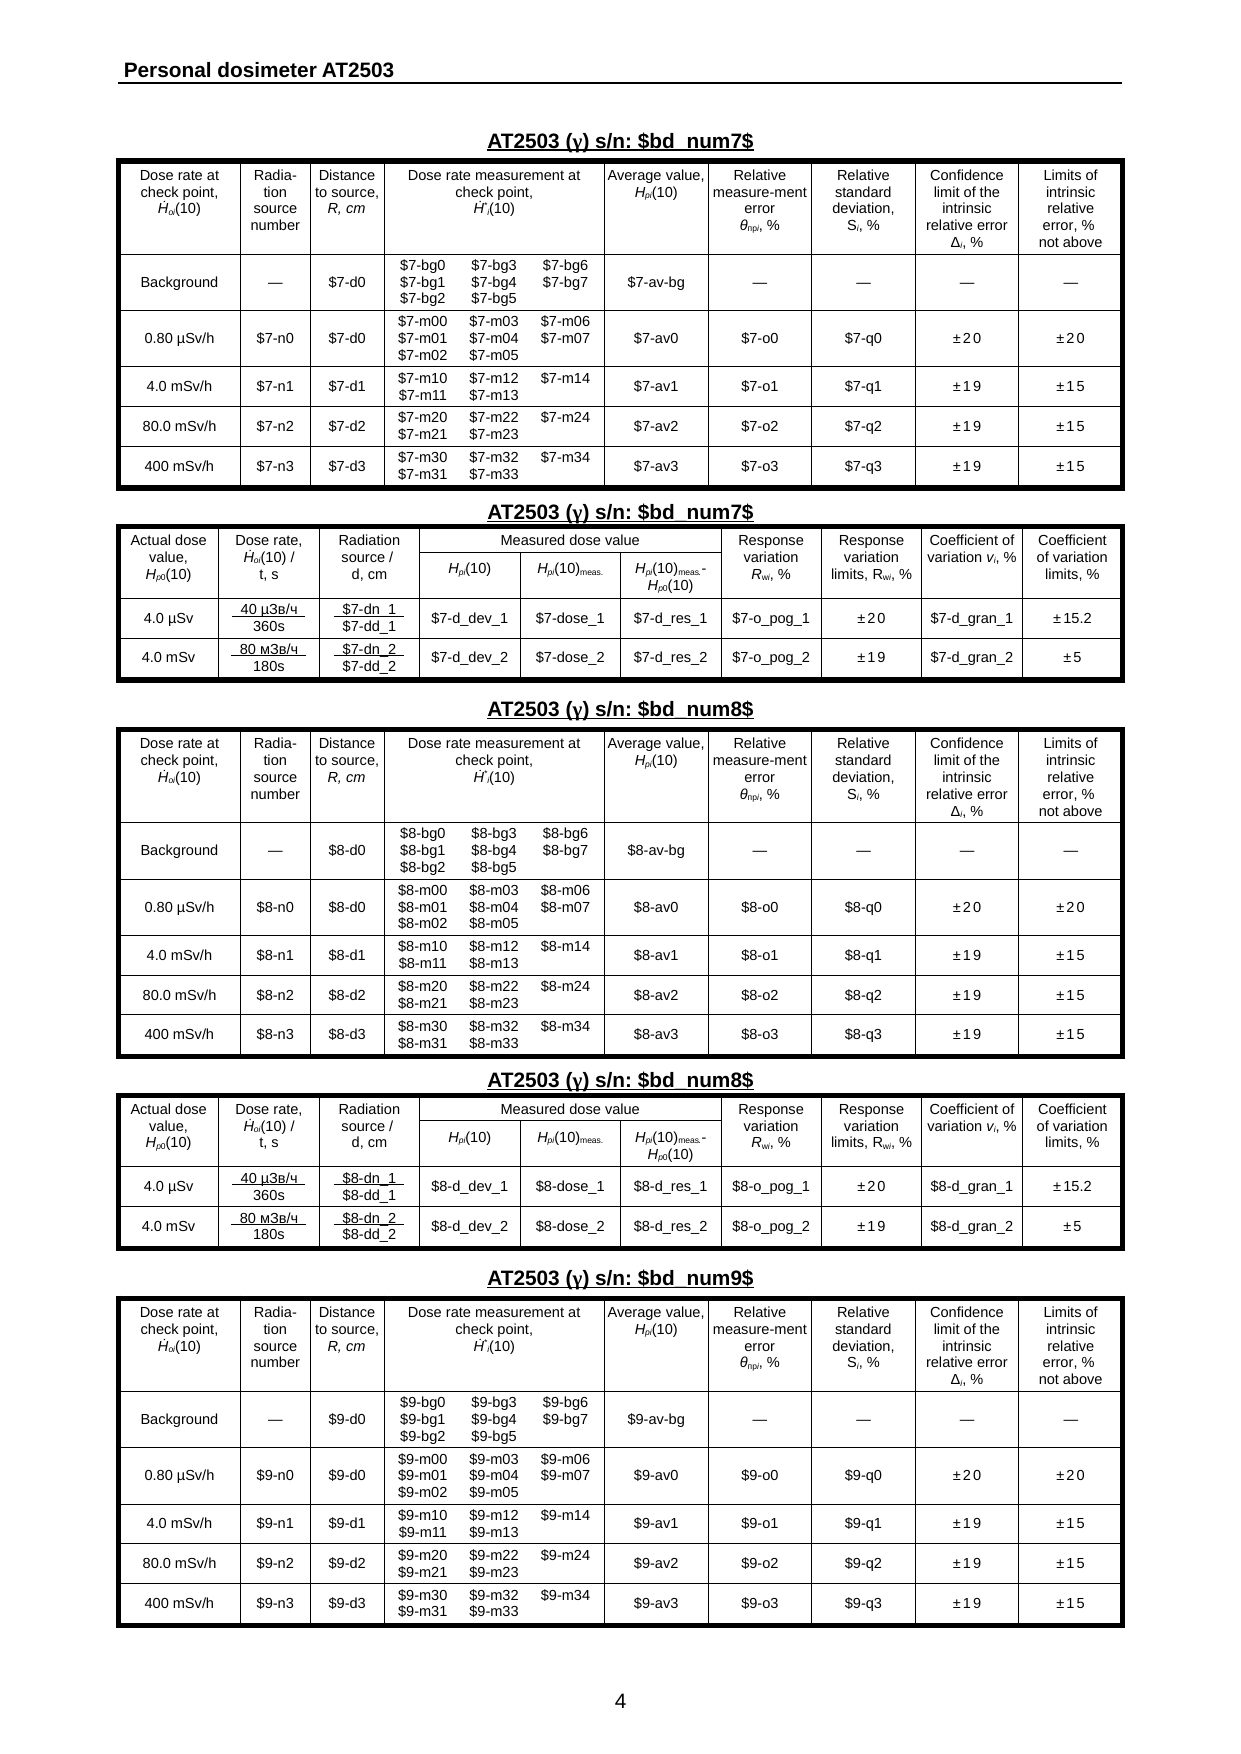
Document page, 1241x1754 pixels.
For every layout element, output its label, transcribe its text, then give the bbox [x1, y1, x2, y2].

table_cell — [916, 823, 1018, 878]
table_cell Actual dose value, Hp0(10) [121, 529, 218, 598]
table_cell $8-q3 [812, 1015, 915, 1054]
table_cell Dose rate measurement at check point, Ḣ*i(10) [385, 1301, 604, 1391]
table_cell Relative measure-ment error θпрi, % [709, 1301, 811, 1391]
table_cell $9-av1 [605, 1505, 708, 1543]
table_cell ±20 [1019, 880, 1120, 935]
table_cell Relative measure-ment error θпрi, % [709, 732, 811, 822]
table_cell Hpi(10)meas. [521, 553, 620, 598]
table_cell $7-m10 $7-m11 $7-m12 $7-m13 $7-m14 [385, 367, 604, 406]
table_cell ±15 [1019, 1505, 1120, 1543]
table_cell $7-m20 $7-m21 $7-m22 $7-m23 $7-m24 [385, 407, 604, 446]
table_cell $7-av-bg [605, 255, 708, 310]
table_cell $9-av2 [605, 1544, 708, 1583]
table_cell $7-d_res_1 [621, 599, 721, 637]
table_cell $9-d2 [311, 1544, 384, 1583]
table_cell Dose rate measurement at check point, Ḣ*i(10) [385, 732, 604, 822]
table_cell $9-o0 [709, 1448, 811, 1504]
table_cell $7-d_res_2 [621, 639, 721, 677]
table_cell ±15 [1019, 1544, 1120, 1583]
table_cell $8-d_dev_1 [420, 1167, 520, 1206]
table_cell Distance to source, R, сm [311, 1301, 384, 1391]
table_cell 80.0 mSv/h [121, 976, 240, 1014]
table_cell $8-o2 [709, 976, 811, 1014]
table_cell Background [121, 255, 240, 310]
table_cell $8-n3 [241, 1015, 310, 1054]
table_cell $8-d_gran_2 [922, 1207, 1022, 1246]
table_cell $8-dn_1 $8-dd_1 [320, 1167, 419, 1206]
table_cell Relative standard deviation, Si, % [812, 164, 915, 253]
table_cell ±19 [916, 367, 1018, 406]
table_cell Response variation limits, Rwi, % [822, 1098, 921, 1166]
table_cell Background [121, 823, 240, 878]
table_cell $9-d1 [311, 1505, 384, 1543]
table_cell $9-q2 [812, 1544, 915, 1583]
table_cell ±19 [916, 1505, 1018, 1543]
table_cell 40 µЗв/ч 360s [219, 1167, 319, 1206]
table_cell Response variation limits, Rwi, % [822, 529, 921, 598]
table_cell $8-dose_2 [521, 1207, 620, 1246]
table_cell 400 mSv/h [121, 1584, 240, 1623]
table_cell $7-d1 [311, 367, 384, 406]
table_cell $9-av0 [605, 1448, 708, 1504]
table_cell 80.0 mSv/h [121, 1544, 240, 1583]
table_cell Hpi(10) [420, 1121, 520, 1166]
table_cell $9-d0 [311, 1392, 384, 1447]
table_cell $8-dose_1 [521, 1167, 620, 1206]
table_cell $9-d3 [311, 1584, 384, 1623]
table_cell ±15 [1019, 976, 1120, 1014]
table_cell — [916, 255, 1018, 310]
table_cell — [709, 255, 811, 310]
table_cell $8-m20 $8-m21 $8-m22 $8-m23 $8-m24 [385, 976, 604, 1014]
table_cell Response variation Rwi, % [722, 529, 821, 598]
table_cell Relative standard deviation, Si, % [812, 732, 915, 822]
table_cell 4.0 mSv/h [121, 936, 240, 975]
table_cell $8-n0 [241, 880, 310, 935]
table_cell Confidence limit of the intrinsic relative error Δi, % [916, 732, 1018, 822]
table_cell ±5 [1023, 1207, 1120, 1246]
table_cell ±15.2 [1023, 1167, 1120, 1206]
table_cell $9-n1 [241, 1505, 310, 1543]
table_cell ±20 [822, 599, 921, 637]
table_cell $9-m20 $9-m21 $9-m22 $9-m23 $9-m24 [385, 1544, 604, 1583]
table_cell $7-d_gran_1 [922, 599, 1022, 637]
table_cell $7-d0 [311, 311, 384, 366]
table_cell $8-av3 [605, 1015, 708, 1054]
table_cell Dose rate at check point, Ḣoi(10) [121, 164, 240, 253]
table_cell Hpi(10)meas.-Hp0(10) [621, 1121, 721, 1166]
table_cell — [1019, 1392, 1120, 1447]
table_cell $7-m00 $7-m01 $7-m02 $7-m03 $7-m04 $7-m05 $7-m06 $7-m07 [385, 311, 604, 366]
table_cell $9-n0 [241, 1448, 310, 1504]
table_cell $9-av-bg [605, 1392, 708, 1447]
table_cell Radiation source / d, cm [320, 1098, 419, 1166]
table_cell 4.0 mSv [121, 1207, 218, 1246]
table_cell $9-bg0 $9-bg1 $9-bg2 $9-bg3 $9-bg4 $9-bg5 $9-bg6 $9-bg7 [385, 1392, 604, 1447]
table_cell $7-dose_2 [521, 639, 620, 677]
table_cell $7-o0 [709, 311, 811, 366]
table_cell ±15 [1019, 407, 1120, 446]
table_cell $8-d0 [311, 823, 384, 878]
table_cell 4.0 mSv/h [121, 367, 240, 406]
table_header AT2503 (γ) s/n: $bd_num8$ [118, 1059, 1122, 1092]
table_cell Hpi(10) [420, 553, 520, 598]
table_cell Limits of intrinsic relative error, % not above [1019, 164, 1120, 253]
table_cell ±19 [916, 1584, 1018, 1623]
table_cell Limits of intrinsic relative error, % not above [1019, 732, 1120, 822]
table_cell $7-q3 [812, 447, 915, 485]
table_cell Dose rate at check point, Ḣoi(10) [121, 732, 240, 822]
table_cell $7-dn_1 $7-dd_1 [320, 599, 419, 637]
table_cell Radia-tion source number [241, 164, 310, 253]
table_cell ±5 [1023, 639, 1120, 677]
table_cell $9-d0 [311, 1448, 384, 1504]
table_cell $8-d2 [311, 976, 384, 1014]
table_cell Distance to source, R, сm [311, 164, 384, 253]
table_cell 80 мЗв/ч 180s [219, 639, 319, 677]
table_cell Average value, Hpi(10) [605, 1301, 708, 1391]
table_cell $7-n3 [241, 447, 310, 485]
table_cell $9-n3 [241, 1584, 310, 1623]
table_cell — [1019, 823, 1120, 878]
table_cell $8-d_res_2 [621, 1207, 721, 1246]
table_cell $8-n2 [241, 976, 310, 1014]
table_header AT2503 (γ) s/n: $bd_num7$ [118, 491, 1122, 524]
table_cell ±19 [916, 976, 1018, 1014]
table_cell 0.80 µSv/h [121, 880, 240, 935]
table_cell — [241, 255, 310, 310]
table_cell 40 µЗв/ч 360s [219, 599, 319, 637]
table_cell $9-n2 [241, 1544, 310, 1583]
table_cell — [709, 823, 811, 878]
table_cell $7-d_gran_2 [922, 639, 1022, 677]
table_cell Measured dose value [420, 529, 721, 552]
table_cell $7-d_dev_1 [420, 599, 520, 637]
table_cell Dose rate, Ḣoi(10) / t, s [219, 1098, 319, 1166]
table_cell $7-q2 [812, 407, 915, 446]
table_cell $8-q0 [812, 880, 915, 935]
table_cell $7-n2 [241, 407, 310, 446]
table_cell $8-o_pog_1 [722, 1167, 821, 1206]
table_cell Confidence limit of the intrinsic relative error Δi, % [916, 164, 1018, 253]
table_cell $8-av1 [605, 936, 708, 975]
table_cell ±19 [822, 639, 921, 677]
table_cell $8-bg0 $8-bg1 $8-bg2 $8-bg3 $8-bg4 $8-bg5 $8-bg6 $8-bg7 [385, 823, 604, 878]
table_cell $7-o_pog_1 [722, 599, 821, 637]
table_cell 80 мЗв/ч 180s [219, 1207, 319, 1246]
table_cell $8-d1 [311, 936, 384, 975]
table_cell Radiation source / d, cm [320, 529, 419, 598]
table_cell 4.0 µSv [121, 599, 218, 637]
table_cell ±15 [1019, 936, 1120, 975]
table_cell ±15 [1019, 367, 1120, 406]
table_cell $8-n1 [241, 936, 310, 975]
table_cell $7-av1 [605, 367, 708, 406]
table_cell $7-o2 [709, 407, 811, 446]
table_cell — [812, 823, 915, 878]
table_cell ±15.2 [1023, 599, 1120, 637]
table_cell Radia-tion source number [241, 732, 310, 822]
table_cell ±20 [822, 1167, 921, 1206]
table_cell $8-o0 [709, 880, 811, 935]
table_cell Dose rate at check point, Ḣoi(10) [121, 1301, 240, 1391]
table_cell $7-n0 [241, 311, 310, 366]
table_cell Coefficient of variation vi, % [922, 529, 1022, 598]
table_cell $8-d3 [311, 1015, 384, 1054]
table_cell Confidence limit of the intrinsic relative error Δi, % [916, 1301, 1018, 1391]
table_cell $9-q1 [812, 1505, 915, 1543]
table_cell $7-o1 [709, 367, 811, 406]
table_cell ±20 [1019, 311, 1120, 366]
table_cell Background [121, 1392, 240, 1447]
table_cell $8-d0 [311, 880, 384, 935]
table_cell ±19 [916, 447, 1018, 485]
table_cell ±20 [916, 880, 1018, 935]
table_cell $9-o1 [709, 1505, 811, 1543]
table_cell $9-o3 [709, 1584, 811, 1623]
table_cell ±19 [916, 407, 1018, 446]
table_cell $7-av3 [605, 447, 708, 485]
table_cell $7-av0 [605, 311, 708, 366]
table_cell $7-d2 [311, 407, 384, 446]
table_cell — [709, 1392, 811, 1447]
table_cell 4.0 µSv [121, 1167, 218, 1206]
table_cell ±15 [1019, 447, 1120, 485]
table_cell $8-o3 [709, 1015, 811, 1054]
table_cell $7-dn_2 $7-dd_2 [320, 639, 419, 677]
table_cell Actual dose value, Hp0(10) [121, 1098, 218, 1166]
table_cell ±19 [916, 1544, 1018, 1583]
table_cell 80.0 mSv/h [121, 407, 240, 446]
table_cell $7-o_pog_2 [722, 639, 821, 677]
table_cell 0.80 µSv/h [121, 311, 240, 366]
table_cell — [812, 255, 915, 310]
table_cell $7-bg0 $7-bg1 $7-bg2 $7-bg3 $7-bg4 $7-bg5 $7-bg6 $7-bg7 [385, 255, 604, 310]
table_cell — [1019, 255, 1120, 310]
table_cell $8-av0 [605, 880, 708, 935]
table_cell Dose rate, Ḣoi(10) / t, s [219, 529, 319, 598]
table_cell $8-q2 [812, 976, 915, 1014]
table_cell $8-m10 $8-m11 $8-m12 $8-m13 $8-m14 [385, 936, 604, 975]
table_cell Distance to source, R, сm [311, 732, 384, 822]
table_cell $8-av2 [605, 976, 708, 1014]
table_cell ±20 [916, 1448, 1018, 1504]
table_cell $9-q0 [812, 1448, 915, 1504]
table_cell $8-av-bg [605, 823, 708, 878]
table_cell $8-m00 $8-m01 $8-m02 $8-m03 $8-m04 $8-m05 $8-m06 $8-m07 [385, 880, 604, 935]
table_cell Limits of intrinsic relative error, % not above [1019, 1301, 1120, 1391]
table_cell Measured dose value [420, 1098, 721, 1120]
table_cell — [241, 823, 310, 878]
table_cell Dose rate measurement at check point, Ḣ*i(10) [385, 164, 604, 253]
table_cell 400 mSv/h [121, 1015, 240, 1054]
table_cell $7-n1 [241, 367, 310, 406]
table_header AT2503 (γ) s/n: $bd_num9$ [118, 1251, 1122, 1296]
table_header AT2503 (γ) s/n: $bd_num7$ [118, 114, 1122, 158]
table_cell $8-m30 $8-m31 $8-m32 $8-m33 $8-m34 [385, 1015, 604, 1054]
table_cell Coefficient of variation limits, % [1023, 529, 1120, 598]
table_cell 4.0 mSv [121, 639, 218, 677]
table_cell — [241, 1392, 310, 1447]
table_cell $9-q3 [812, 1584, 915, 1623]
table_cell $7-dose_1 [521, 599, 620, 637]
table_cell 4.0 mSv/h [121, 1505, 240, 1543]
table_cell $8-d_dev_2 [420, 1207, 520, 1246]
table_cell Hpi(10)meas.-Hp0(10) [621, 553, 721, 598]
table_cell $9-m30 $9-m31 $9-m32 $9-m33 $9-m34 [385, 1584, 604, 1623]
table_cell ±19 [822, 1207, 921, 1246]
table_cell $7-o3 [709, 447, 811, 485]
table_cell $8-o1 [709, 936, 811, 975]
table_cell $7-q0 [812, 311, 915, 366]
table_cell Average value, Hpi(10) [605, 164, 708, 253]
table_cell $7-av2 [605, 407, 708, 446]
table_cell — [812, 1392, 915, 1447]
table_cell Response variation Rwi, % [722, 1098, 821, 1166]
table_cell ±19 [916, 936, 1018, 975]
table_cell $9-m10 $9-m11 $9-m12 $9-m13 $9-m14 [385, 1505, 604, 1543]
table_cell $7-m30 $7-m31 $7-m32 $7-m33 $7-m34 [385, 447, 604, 485]
table_cell $8-o_pog_2 [722, 1207, 821, 1246]
table_cell Relative standard deviation, Si, % [812, 1301, 915, 1391]
table_cell ±15 [1019, 1015, 1120, 1054]
table_cell $7-q1 [812, 367, 915, 406]
table_cell $8-d_gran_1 [922, 1167, 1022, 1206]
table_cell $9-m00 $9-m01 $9-m02 $9-m03 $9-m04 $9-m05 $9-m06 $9-m07 [385, 1448, 604, 1504]
table_cell $7-d3 [311, 447, 384, 485]
table_cell ±20 [1019, 1448, 1120, 1504]
table_header AT2503 (γ) s/n: $bd_num8$ [118, 683, 1122, 727]
table_cell Average value, Hpi(10) [605, 732, 708, 822]
table_cell $9-av3 [605, 1584, 708, 1623]
table_cell $8-q1 [812, 936, 915, 975]
table_cell Coefficient of variation limits, % [1023, 1098, 1120, 1166]
table_cell Coefficient of variation vi, % [922, 1098, 1022, 1166]
table_cell $8-dn_2 $8-dd_2 [320, 1207, 419, 1246]
table_cell 0.80 µSv/h [121, 1448, 240, 1504]
table_cell $9-o2 [709, 1544, 811, 1583]
table_cell — [916, 1392, 1018, 1447]
table_cell ±19 [916, 1015, 1018, 1054]
table_cell 400 mSv/h [121, 447, 240, 485]
table_cell $8-d_res_1 [621, 1167, 721, 1206]
table_cell Hpi(10)meas. [521, 1121, 620, 1166]
table_cell $7-d0 [311, 255, 384, 310]
table_cell Radia-tion source number [241, 1301, 310, 1391]
table_cell $7-d_dev_2 [420, 639, 520, 677]
table_cell ±15 [1019, 1584, 1120, 1623]
table_cell ±20 [916, 311, 1018, 366]
table_cell Relative measure-ment error θпрi, % [709, 164, 811, 253]
